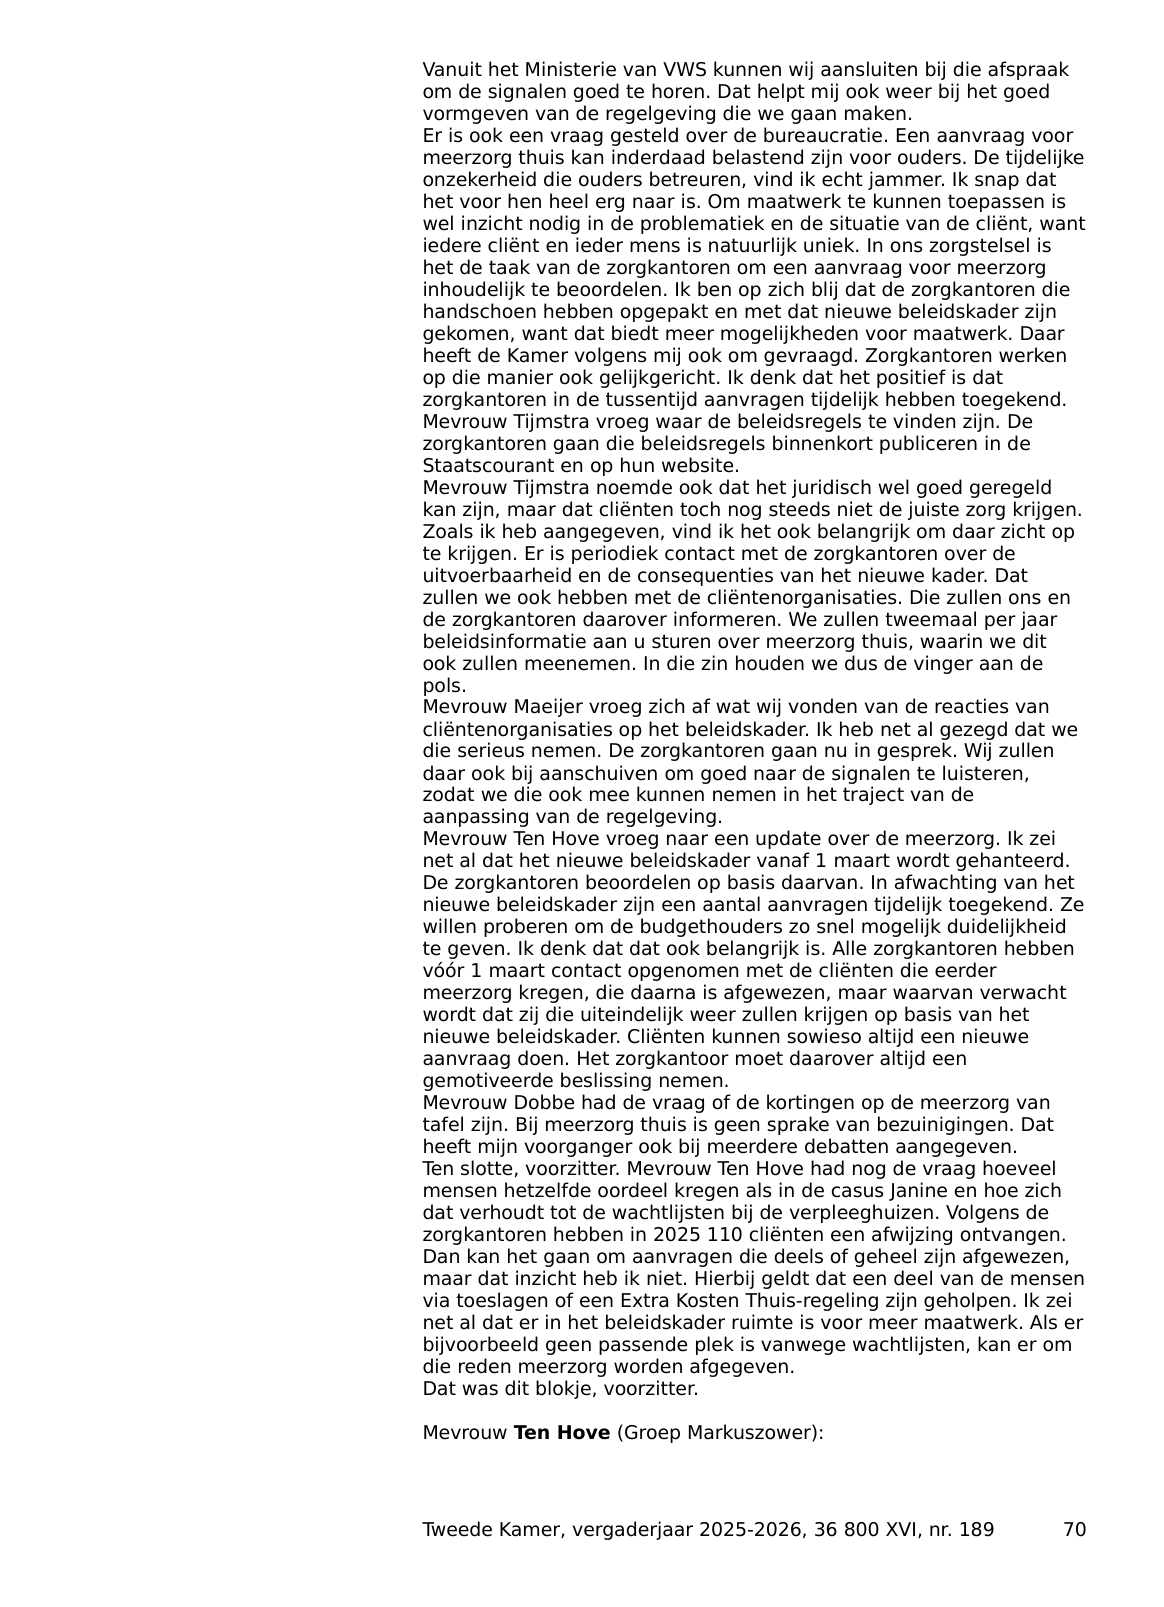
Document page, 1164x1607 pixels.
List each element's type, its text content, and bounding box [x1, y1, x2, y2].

text Mevrouw Ten Hove (Groep Markuszower): [422, 1422, 1087, 1444]
text Vanuit het Ministerie van VWS kunnen wij aansluiten bij die afspraak om de signalen goed te horen. Dat helpt mij ook weer bij het goed vormgeven van de regelgeving die we gaan maken. [422, 59, 1087, 125]
text Ten slotte, voorzitter. Mevrouw Ten Hove had nog de vraag hoeveel mensen hetzelfde oordeel kregen als in de casus Janine en hoe zich dat verhoudt tot de wachtlijsten bij de verpleeghuizen. Volgens de zorgkantoren hebben in 2025 110 cliënten een afwijzing ontvangen. Dan kan het gaan om aanvragen die deels of geheel zijn afgewezen, maar dat inzicht heb ik niet. Hierbij geldt dat een deel van de mensen via toeslagen of een Extra Kosten Thuis-regeling zijn geholpen. Ik zei net al dat er in het beleidskader ruimte is voor meer maatwerk. Als er bijvoorbeeld geen passende plek is vanwege wachtlijsten, kan er om die reden meerzorg worden afgegeven. [422, 1158, 1087, 1378]
text Mevrouw Maeijer vroeg zich af wat wij vonden van de reacties van cliëntenorganisaties op het beleidskader. Ik heb net al gezegd dat we die serieus nemen. De zorgkantoren gaan nu in gesprek. Wij zullen daar ook bij aanschuiven om goed naar de signalen te luisteren, zodat we die ook mee kunnen nemen in het traject van de aanpassing van de regelgeving. [422, 696, 1087, 828]
text Dat was dit blokje, voorzitter. [422, 1378, 1087, 1400]
text Mevrouw Dobbe had de vraag of de kortingen op de meerzorg van tafel zijn. Bij meerzorg thuis is geen sprake van bezuinigingen. Dat heeft mijn voorganger ook bij meerdere debatten aangegeven. [422, 1092, 1087, 1158]
text Mevrouw Tijmstra vroeg waar de beleidsregels te vinden zijn. De zorgkantoren gaan die beleidsregels binnenkort publiceren in de Staatscourant en op hun website. [422, 411, 1087, 477]
text Mevrouw Tijmstra noemde ook dat het juridisch wel goed geregeld kan zijn, maar dat cliënten toch nog steeds niet de juiste zorg krijgen. Zoals ik heb aangegeven, vind ik het ook belangrijk om daar zicht op te krijgen. Er is periodiek contact met de zorgkantoren over de uitvoerbaarheid en de consequenties van het nieuwe kader. Dat zullen we ook hebben met de cliëntenorganisaties. Die zullen ons en de zorgkantoren daarover informeren. We zullen tweemaal per jaar beleidsinformatie aan u sturen over meerzorg thuis, waarin we dit ook zullen meenemen. In die zin houden we dus de vinger aan de pols. [422, 477, 1087, 696]
text Mevrouw Ten Hove vroeg naar een update over de meerzorg. Ik zei net al dat het nieuwe beleidskader vanaf 1 maart wordt gehanteerd. De zorgkantoren beoordelen op basis daarvan. In afwachting van het nieuwe beleidskader zijn een aantal aanvragen tijdelijk toegekend. Ze willen proberen om de budgethouders zo snel mogelijk duidelijkheid te geven. Ik denk dat dat ook belangrijk is. Alle zorgkantoren hebben vóór 1 maart contact opgenomen met de cliënten die eerder meerzorg kregen, die daarna is afgewezen, maar waarvan verwacht wordt dat zij die uiteindelijk weer zullen krijgen op basis van het nieuwe beleidskader. Cliënten kunnen sowieso altijd een nieuwe aanvraag doen. Het zorgkantoor moet daarover altijd een gemotiveerde beslissing nemen. [422, 828, 1087, 1092]
text Er is ook een vraag gesteld over de bureaucratie. Een aanvraag voor meerzorg thuis kan inderdaad belastend zijn voor ouders. De tijdelijke onzekerheid die ouders betreuren, vind ik echt jammer. Ik snap dat het voor hen heel erg naar is. Om maatwerk te kunnen toepassen is wel inzicht nodig in de problematiek en de situatie van de cliënt, want iedere cliënt en ieder mens is natuurlijk uniek. In ons zorgstelsel is het de taak van de zorgkantoren om een aanvraag voor meerzorg inhoudelijk te beoordelen. Ik ben op zich blij dat de zorgkantoren die handschoen hebben opgepakt en met dat nieuwe beleidskader zijn gekomen, want dat biedt meer mogelijkheden voor maatwerk. Daar heeft de Kamer volgens mij ook om gevraagd. Zorgkantoren werken op die manier ook gelijkgericht. Ik denk dat het positief is dat zorgkantoren in de tussentijd aanvragen tijdelijk hebben toegekend. [422, 125, 1087, 411]
